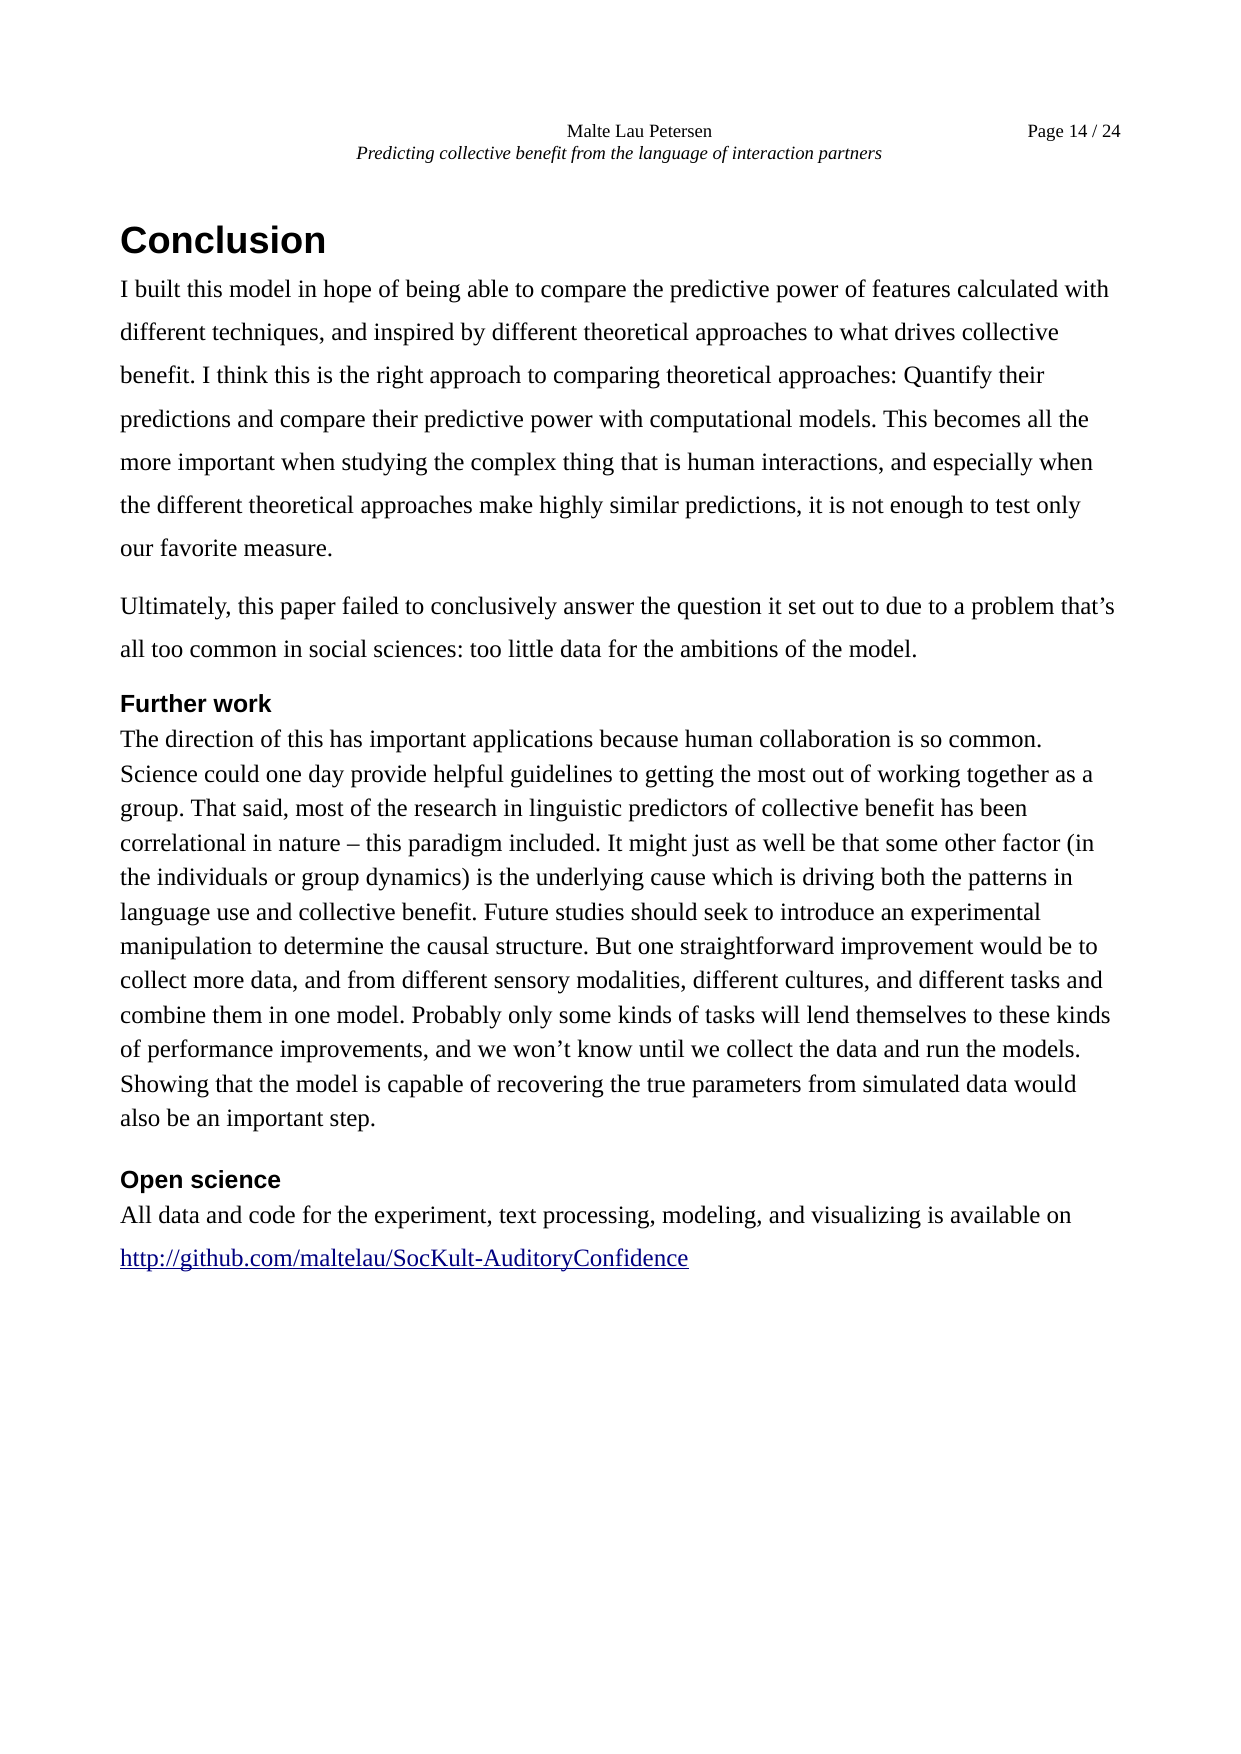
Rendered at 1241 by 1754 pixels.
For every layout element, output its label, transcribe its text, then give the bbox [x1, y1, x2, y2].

text I built this model in hope of being able to compare the predictive power of features calculated with different techniques, and inspired by different theoretical approaches to what drives collective benefit. I think this is the right approach to comparing theoretical approaches: Quantify their predictions and compare their predictive power with computational models. This becomes all the more important when studying the complex thing that is human interactions, and especially when the different theoretical approaches make highly similar predictions, it is not enough to test only our favorite measure. [120, 274, 1121, 562]
text The direction of this has important applications because human collaboration is so common. Science could one day provide helpful guidelines to getting the most out of working together as a group. That said, most of the research in linguistic predictors of collective benefit has been correlational in nature – this paradigm included. It might just as well be that some other factor (in the individuals or group dynamics) is the underlying cause which is driving both the patterns in language use and collective benefit. Future studies should seek to introduce an experimental manipulation to determine the causal structure. But one straightforward improvement would be to collect more data, and from different sensory modalities, different cultures, and different tasks and combine them in one model. Probably only some kinds of tasks will lend themselves to these kinds of performance improvements, and we won’t know until we collect the data and run the models. Showing that the model is capable of recovering the true parameters from simulated data would also be an important step. [120, 724, 1121, 1132]
text All data and code for the experiment, text processing, modeling, and visualizing is available on http://github.com/maltelau/SocKult-AuditoryConfidence [120, 1200, 1121, 1272]
subtitle Further work [120, 689, 1121, 718]
text Ultimately, this paper failed to conclusively answer the question it set out to due to a problem that’s all too common in social sciences: too little data for the ambitions of the model. [120, 591, 1121, 663]
subtitle Open science [120, 1165, 1121, 1194]
subtitle Conclusion [120, 218, 1121, 262]
